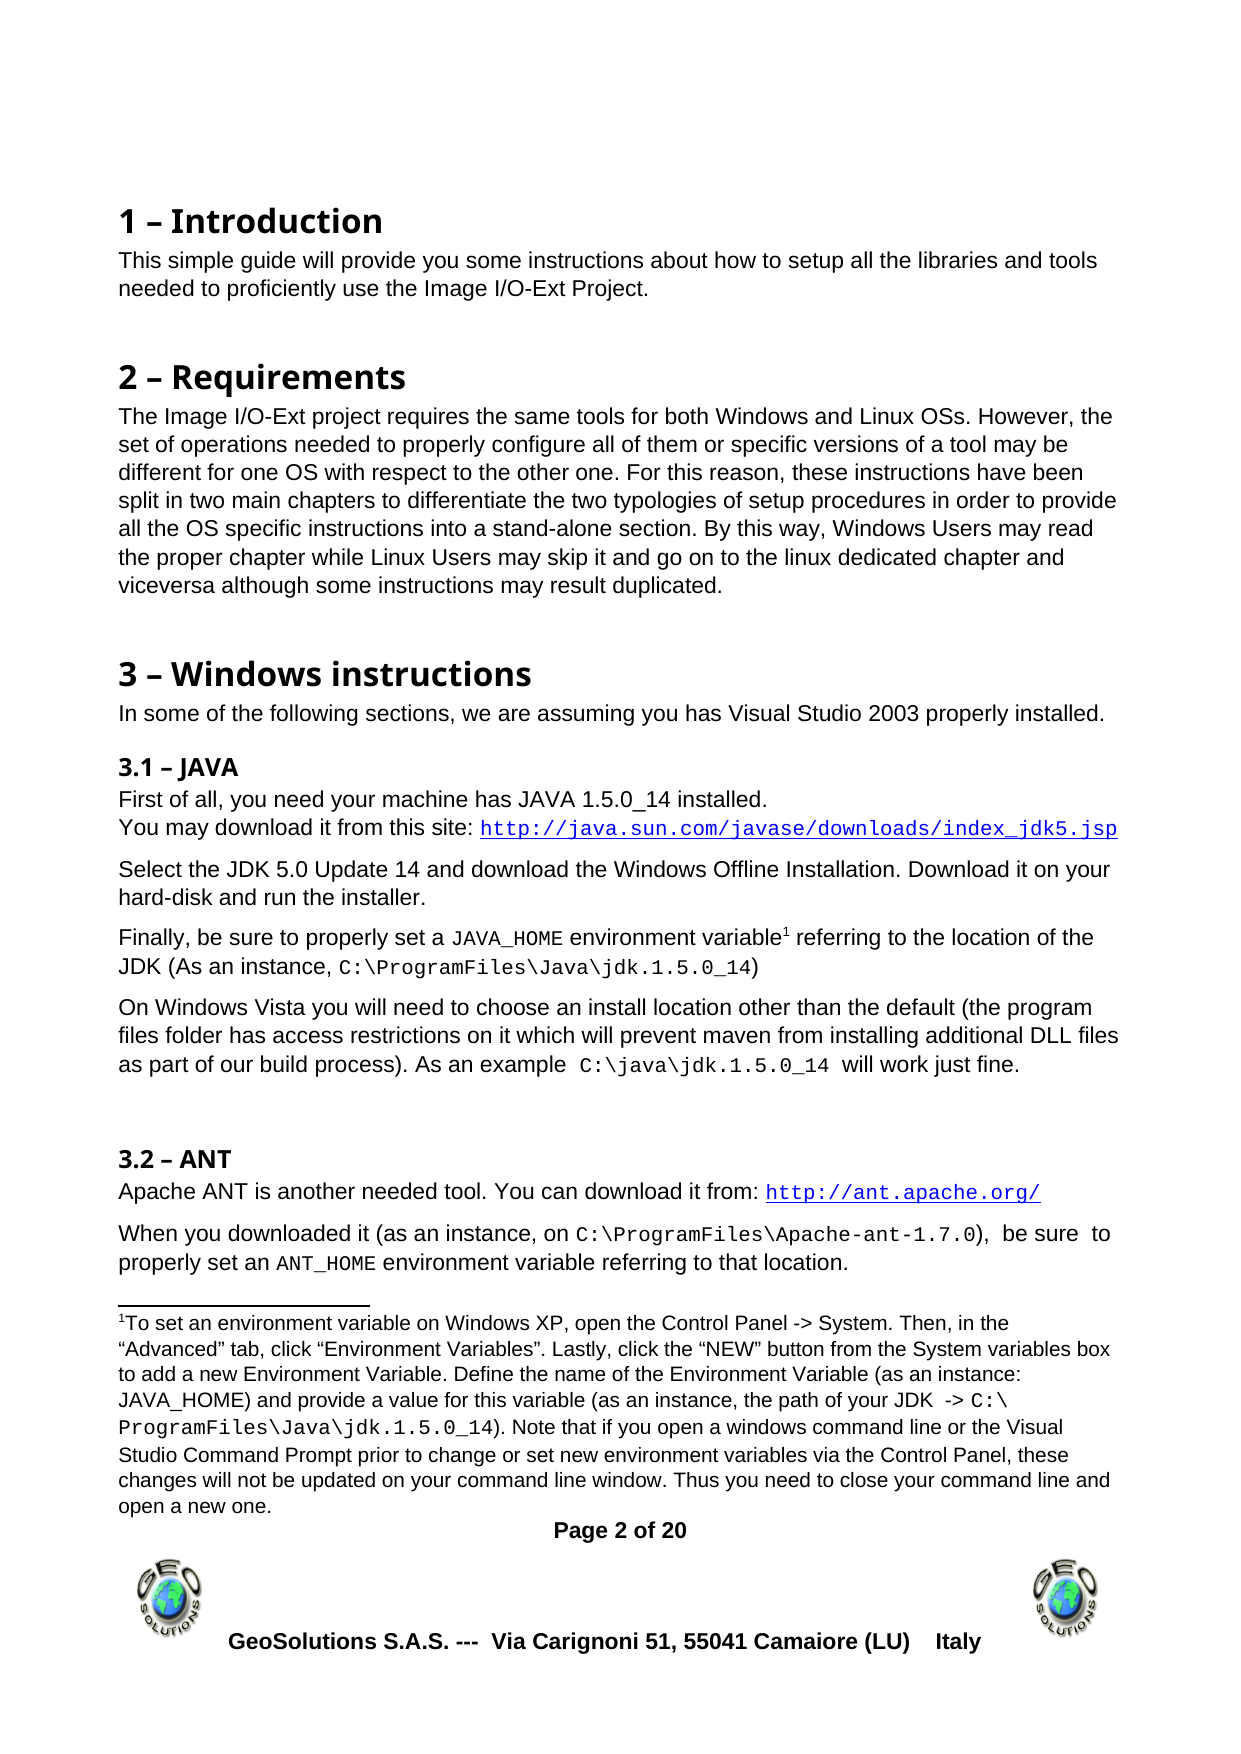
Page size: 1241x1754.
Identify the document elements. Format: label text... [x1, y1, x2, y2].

subtitle 3.2 – ANT [118, 1142, 1122, 1176]
text On Windows Vista you will need to choose an install location other than the default (the program files folder has access restrictions on it which will prevent maven from installing additional DLL files as part of our build process). As an example C:\java\jdk.1.5.0_14 will work just fine. [118, 995, 1122, 1078]
subtitle 2 – Requirements [118, 354, 1122, 399]
text This simple guide will provide you some instructions about how to setup all the libraries and tools needed to proficiently use the Image I/O-Ext Project. [118, 247, 1122, 301]
text In some of the following sections, we are assuming you has Visual Studio 2003 properly installed. [118, 700, 1122, 726]
text The Image I/O-Ext project requires the same tools for both Windows and Linux OSs. However, the set of operations needed to properly configure all of them or specific versions of a tool may be different for one OS with respect to the other one. For this reason, these instructions have been split in two main chapters to differentiate the two typologies of setup procedures in order to provide all the OS specific instructions into a stand-alone section. By this way, Windows Users may read the proper chapter while Linux Users may skip it and go on to the linux dedicated chapter and viceversa although some instructions may result duplicated. [118, 404, 1122, 598]
picture [1030, 1552, 1101, 1641]
picture [134, 1552, 205, 1641]
text To set an environment variable on Windows XP, open the Control Panel -> System. Then, in the “Advanced” tab, click “Environment Variables”. Lastly, click the “NEW” button from the System variables box to add a new Environment Variable. Define the name of the Environment Variable (as an instance: JAVA_HOME) and provide a value for this variable (as an instance, the path of your JDK -> C:\ProgramFiles\Java\jdk.1.5.0_14). Note that if you open a windows command line or the Visual Studio Command Prompt prior to change or set new environment variables via the Control Panel, these changes will not be updated on your command line window. Thus you need to close your command line and open a new one. [118, 1312, 1122, 1518]
text When you downloaded it (as an instance, on C:\ProgramFiles\Apache-ant-1.7.0), be sure to properly set an ANT_HOME environment variable referring to that location. [118, 1220, 1122, 1277]
text Finally, be sure to properly set a JAVA_HOME environment variable referring to the location of the JDK (As an instance, C:\ProgramFiles\Java\jdk.1.5.0_14) [118, 924, 1122, 981]
text Select the JDK 5.0 Update 14 and download the Windows Offline Installation. Download it on your hard-disk and run the installer. [118, 856, 1122, 910]
subtitle 3 – Windows instructions [118, 651, 1122, 696]
subtitle 1 – Introduction [118, 198, 1122, 243]
text First of all, you need your machine has JAVA 1.5.0_14 installed. You may download it from this site: http://java.sun.com/javase/downloads/index_jdk5.jsp [118, 787, 1122, 842]
subtitle 3.1 – JAVA [118, 749, 1122, 783]
text Apache ANT is another needed tool. You can download it from: http://ant.apache.org/ [118, 1179, 1122, 1206]
